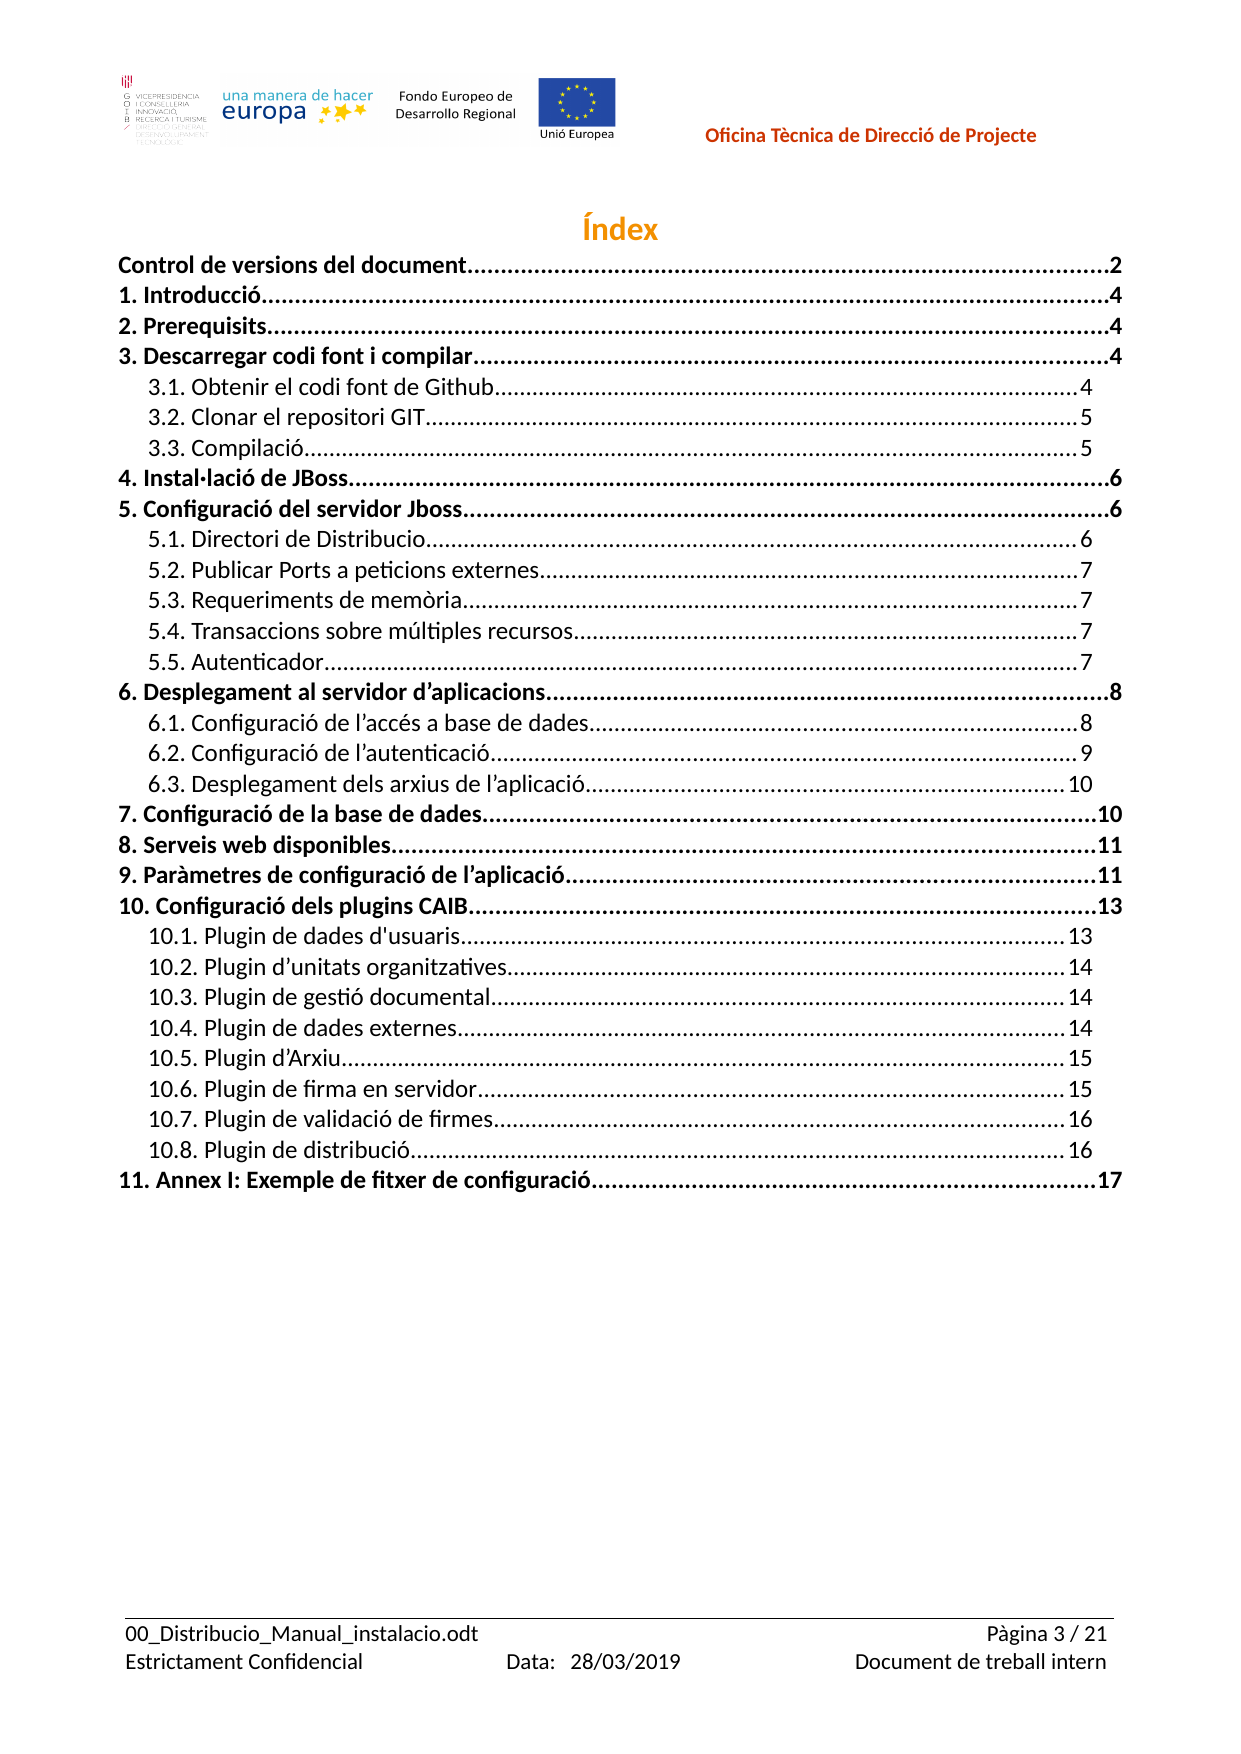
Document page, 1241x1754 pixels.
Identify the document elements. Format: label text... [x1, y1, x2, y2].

text 3.2. Clonar el repositori GIT 5 [148, 402, 1122, 432]
text 10.6. Plugin de firma en servidor 15 [148, 1073, 1122, 1103]
text 5.2. Publicar Ports a peticions externes 7 [148, 554, 1122, 585]
text 10.5. Plugin d’Arxiu 15 [148, 1042, 1122, 1073]
text 6.1. Configuració de l’accés a base de dades 8 [148, 707, 1122, 737]
text 9. Paràmetres de configuració de l’aplicació 11 [118, 859, 1122, 890]
text 5.1. Directori de Distribucio 6 [148, 524, 1122, 554]
text 10.4. Plugin de dades externes 14 [148, 1012, 1122, 1042]
text 3.3. Compilació 5 [148, 432, 1122, 463]
text 5.5. Autenticador 7 [148, 646, 1122, 676]
text 2. Prerequisits 4 [118, 310, 1122, 341]
text Control de versions del document 2 [118, 249, 1122, 279]
text 10. Configuració dels plugins CAIB 13 [118, 890, 1122, 920]
text 3.1. Obtenir el codi font de Github 4 [148, 371, 1122, 402]
text 6.2. Configuració de l’autenticació 9 [148, 737, 1122, 768]
text 4. Instal·lació de JBoss 6 [118, 463, 1122, 493]
text 5.4. Transaccions sobre múltiples recursos 7 [148, 615, 1122, 646]
text 10.1. Plugin de dades d'usuaris 13 [148, 920, 1122, 951]
text 6. Desplegament al servidor d’aplicacions 8 [118, 676, 1122, 707]
text 3. Descarregar codi font i compilar 4 [118, 341, 1122, 371]
text 10.8. Plugin de distribució 16 [148, 1134, 1122, 1164]
text 10.3. Plugin de gestió documental 14 [148, 981, 1122, 1012]
text 5. Configuració del servidor Jboss 6 [118, 493, 1122, 524]
text 10.2. Plugin d’unitats organitzatives 14 [148, 951, 1122, 981]
text 8. Serveis web disponibles 11 [118, 829, 1122, 859]
text Índex [118, 208, 1122, 249]
picture [219, 73, 621, 147]
text 5.3. Requeriments de memòria 7 [148, 585, 1122, 615]
text 10.7. Plugin de validació de firmes 16 [148, 1103, 1122, 1134]
text 1. Introducció 4 [118, 279, 1122, 310]
text 6.3. Desplegament dels arxius de l’aplicació 10 [148, 768, 1122, 798]
picture [118, 73, 213, 147]
text 11. Annex I: Exemple de fitxer de configuració 17 [118, 1164, 1122, 1195]
text 7. Configuració de la base de dades 10 [118, 798, 1122, 829]
